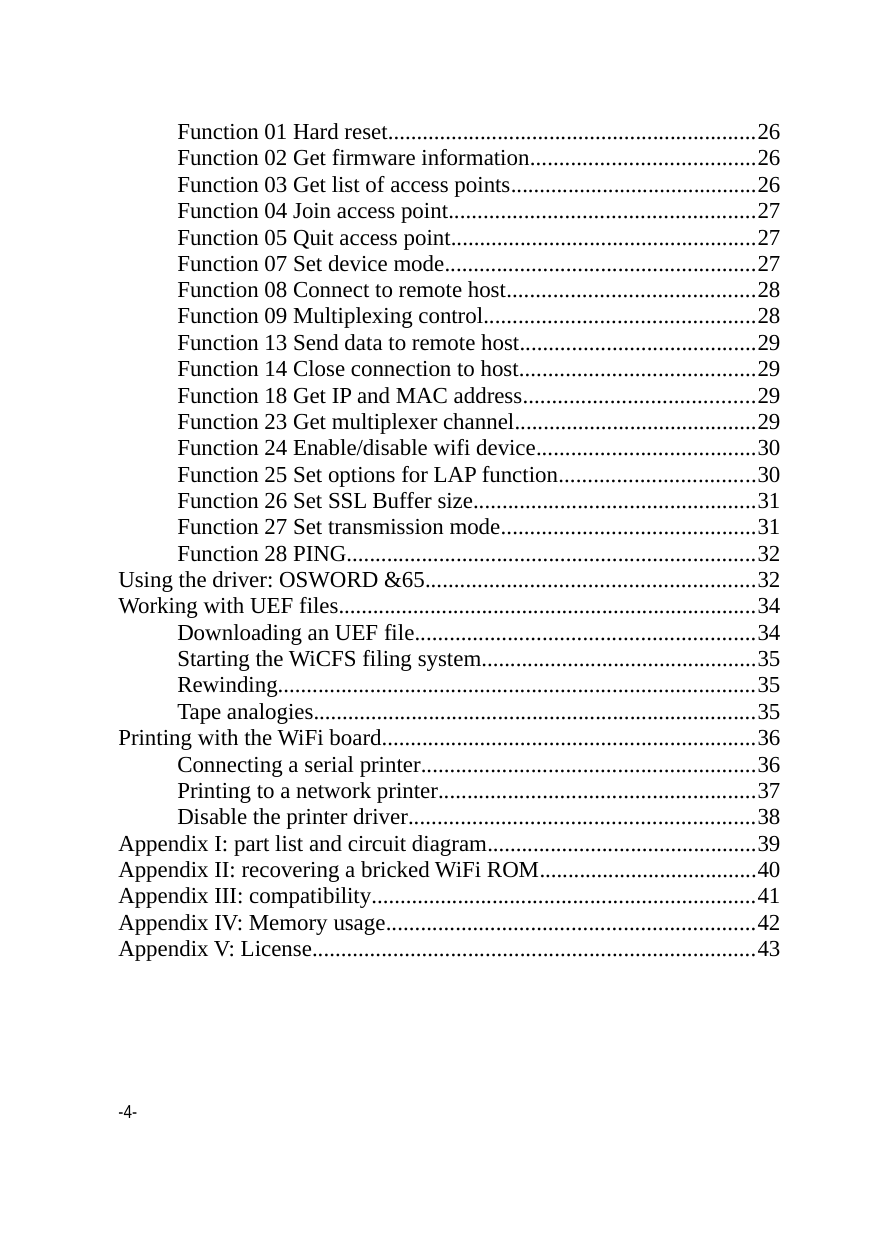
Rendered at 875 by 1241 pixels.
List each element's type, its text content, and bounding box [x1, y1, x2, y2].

text Function 02 Get firmware information 26 [177, 144, 780, 171]
text Function 26 Set SSL Buffer size 31 [177, 487, 780, 513]
text Tape analogies 35 [177, 698, 780, 724]
text Printing with the WiFi board 36 [118, 724, 780, 751]
text Function 01 Hard reset 26 [177, 118, 780, 144]
text Function 13 Send data to remote host 29 [177, 329, 780, 355]
text Appendix I: part list and circuit diagram 39 [118, 830, 780, 856]
text Function 05 Quit access point 27 [177, 223, 780, 250]
text Disable the printer driver 38 [177, 803, 780, 830]
text Using the driver: OSWORD &65 32 [118, 566, 780, 592]
text Function 24 Enable/disable wifi device 30 [177, 434, 780, 461]
text Downloading an UEF file 34 [177, 619, 780, 645]
text Function 23 Get multiplexer channel 29 [177, 408, 780, 434]
text Starting the WiCFS filing system 35 [177, 645, 780, 672]
text Function 07 Set device mode 27 [177, 250, 780, 276]
text Function 28 PING 32 [177, 540, 780, 566]
text Function 27 Set transmission mode 31 [177, 513, 780, 540]
text Function 14 Close connection to host 29 [177, 355, 780, 382]
text Function 04 Join access point 27 [177, 197, 780, 223]
text Function 09 Multiplexing control 28 [177, 303, 780, 329]
text Working with UEF files 34 [118, 592, 780, 619]
text Printing to a network printer 37 [177, 777, 780, 803]
text Appendix V: License 43 [118, 935, 780, 961]
text Appendix IV: Memory usage 42 [118, 909, 780, 935]
text Appendix III: compatibility 41 [118, 882, 780, 909]
text Connecting a serial printer 36 [177, 751, 780, 777]
text Function 25 Set options for LAP function 30 [177, 461, 780, 487]
text Function 08 Connect to remote host 28 [177, 276, 780, 303]
text Appendix II: recovering a bricked WiFi ROM 40 [118, 856, 780, 882]
text Function 03 Get list of access points 26 [177, 171, 780, 197]
text Rewinding 35 [177, 672, 780, 698]
text Function 18 Get IP and MAC address 29 [177, 382, 780, 408]
